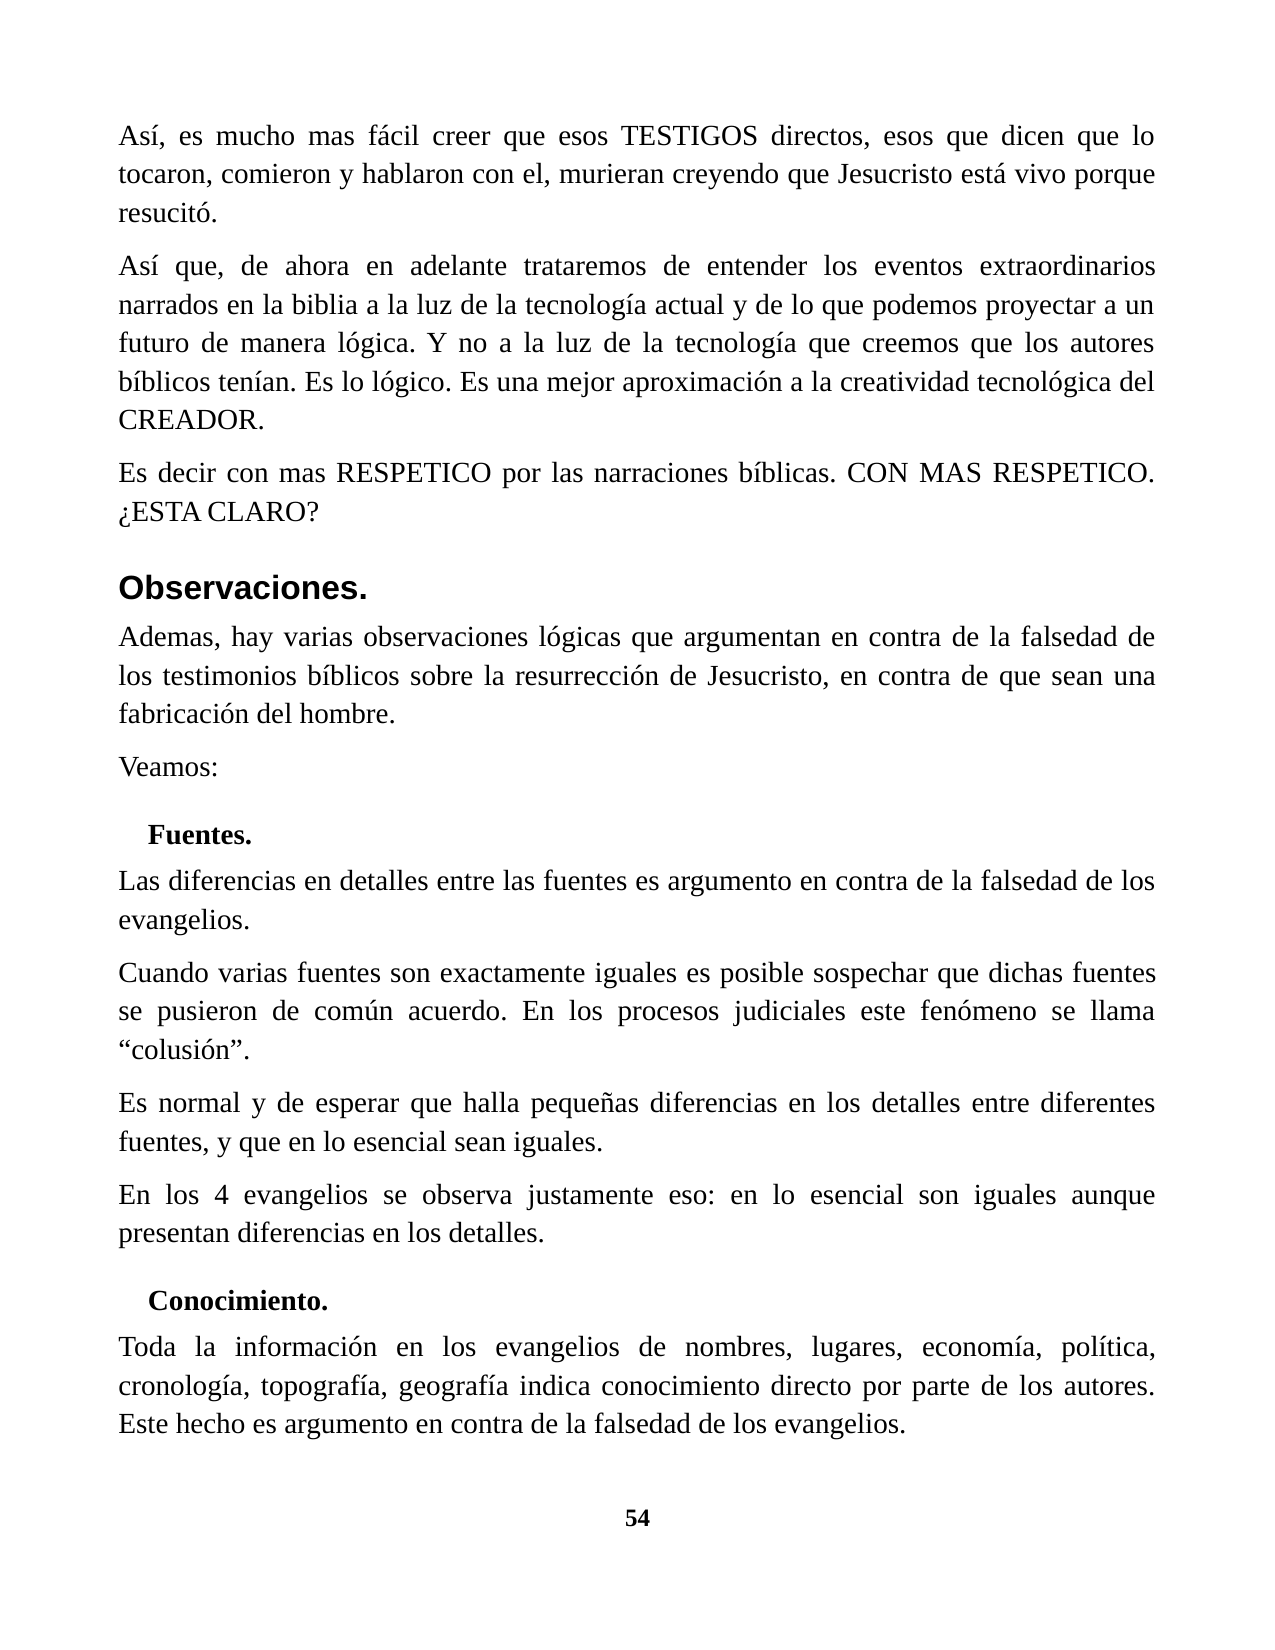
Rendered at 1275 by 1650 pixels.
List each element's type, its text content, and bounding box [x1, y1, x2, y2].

subtitle Conocimiento. [148, 1283, 1157, 1317]
text Veamos: [118, 749, 1157, 783]
text Es normal y de esperar que halla pequeñas diferencias en los detalles entre diferentes fuentes, y que en lo esencial sean iguales. [118, 1085, 1157, 1157]
text Las diferencias en detalles entre las fuentes es argumento en contra de la falsedad de los evangelios. [118, 863, 1157, 935]
text Es decir con mas RESPETICO por las narraciones bíblicas. CON MAS RESPETICO. ¿ESTA CLARO? [118, 456, 1157, 528]
subtitle Observaciones. [118, 568, 1157, 607]
text Toda la información en los evangelios de nombres, lugares, economía, política, cronología, topografía, geografía indica conocimiento directo por parte de los autores. Este hecho es argumento en contra de la falsedad de los evangelios. [118, 1329, 1157, 1440]
text Así, es mucho mas fácil creer que esos TESTIGOS directos, esos que dicen que lo tocaron, comieron y hablaron con el, murieran creyendo que Jesucristo está vivo porque resucitó. [118, 118, 1157, 229]
text Ademas, hay varias observaciones lógicas que argumentan en contra de la falsedad de los testimonios bíblicos sobre la resurrección de Jesucristo, en contra de que sean una fabricación del hombre. [118, 619, 1157, 730]
subtitle Fuentes. [148, 817, 1157, 851]
text Así que, de ahora en adelante trataremos de entender los eventos extraordinarios narrados en la biblia a la luz de la tecnología actual y de lo que podemos proyectar a un futuro de manera lógica. Y no a la luz de la tecnología que creemos que los autores bíblicos tenían. Es lo lógico. Es una mejor aproximación a la creatividad tecnológica del CREADOR. [118, 248, 1157, 436]
text En los 4 evangelios se observa justamente eso: en lo esencial son iguales aunque presentan diferencias en los detalles. [118, 1177, 1157, 1249]
text Cuando varias fuentes son exactamente iguales es posible sospechar que dichas fuentes se pusieron de común acuerdo. En los procesos judiciales este fenómeno se llama “colusión”. [118, 955, 1157, 1066]
